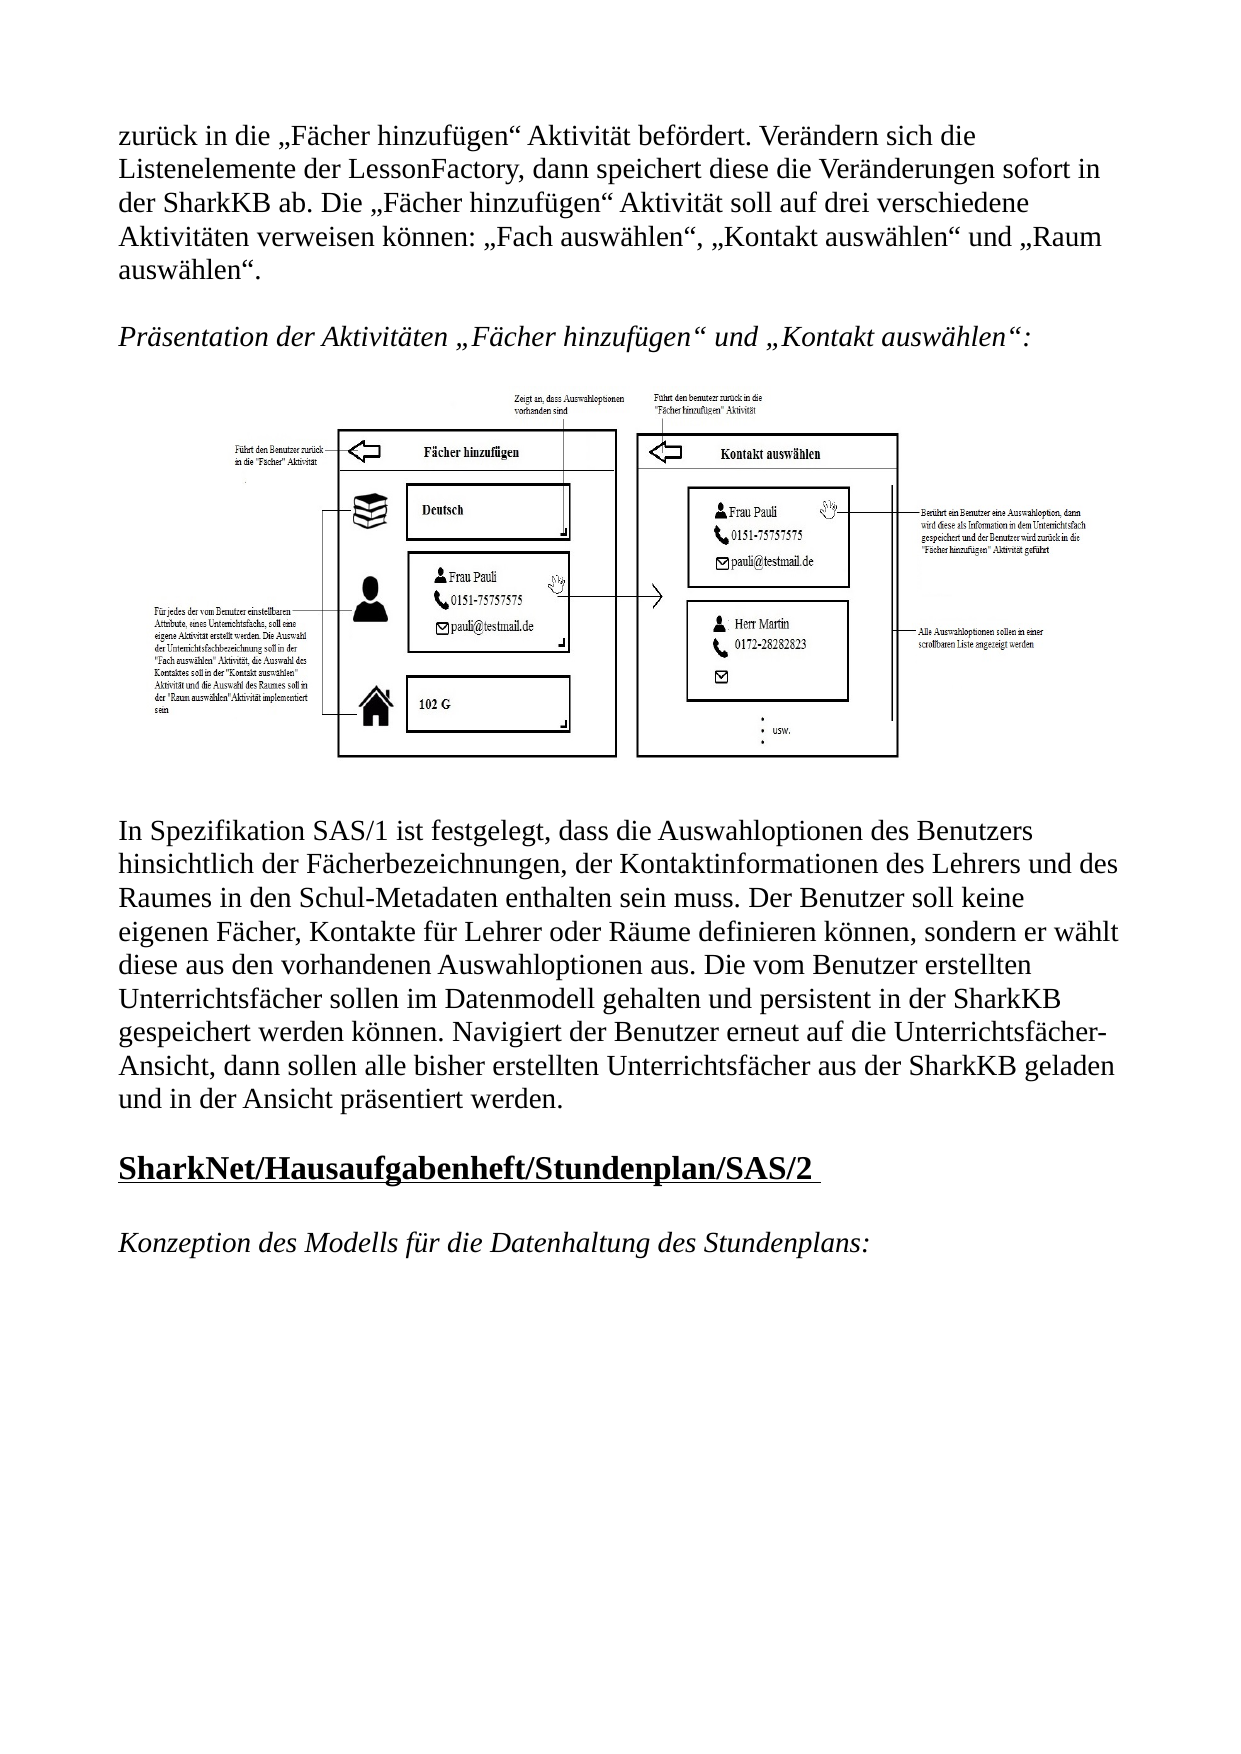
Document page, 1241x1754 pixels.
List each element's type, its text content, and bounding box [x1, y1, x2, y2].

text SharkNet/Hausaufgabenheft/Stundenplan/SAS/2 [118, 1148, 1122, 1187]
picture [146, 386, 1094, 780]
text Konzeption des Modells für die Datenhaltung des Stundenplans: [118, 1225, 1122, 1259]
text Präsentation der Aktivitäten „Fächer hinzufügen“ und „Kontakt auswählen“: [118, 319, 1122, 353]
text zurück in die „Fächer hinzufügen“ Aktivität befördert. Verändern sich die Listenelemente der LessonFactory, dann speichert diese die Veränderungen sofort in der SharkKB ab. Die „Fächer hinzufügen“ Aktivität soll auf drei verschiedene Aktivitäten verweisen können: „Fach auswählen“, „Kontakt auswählen“ und „Raum auswählen“. [118, 118, 1122, 286]
text In Spezifikation SAS/1 ist festgelegt, dass die Auswahloptionen des Benutzers hinsichtlich der Fächerbezeichnungen, der Kontaktinformationen des Lehrers und des Raumes in den Schul-Metadaten enthalten sein muss. Der Benutzer soll keine eigenen Fächer, Kontakte für Lehrer oder Räume definieren können, sondern er wählt diese aus den vorhandenen Auswahloptionen aus. Die vom Benutzer erstellten Unterrichtsfächer sollen im Datenmodell gehalten und persistent in der SharkKB gespeichert werden können. Navigiert der Benutzer erneut auf die Unterrichtsfächer-Ansicht, dann sollen alle bisher erstellten Unterrichtsfächer aus der SharkKB geladen und in der Ansicht präsentiert werden. [118, 813, 1122, 1115]
